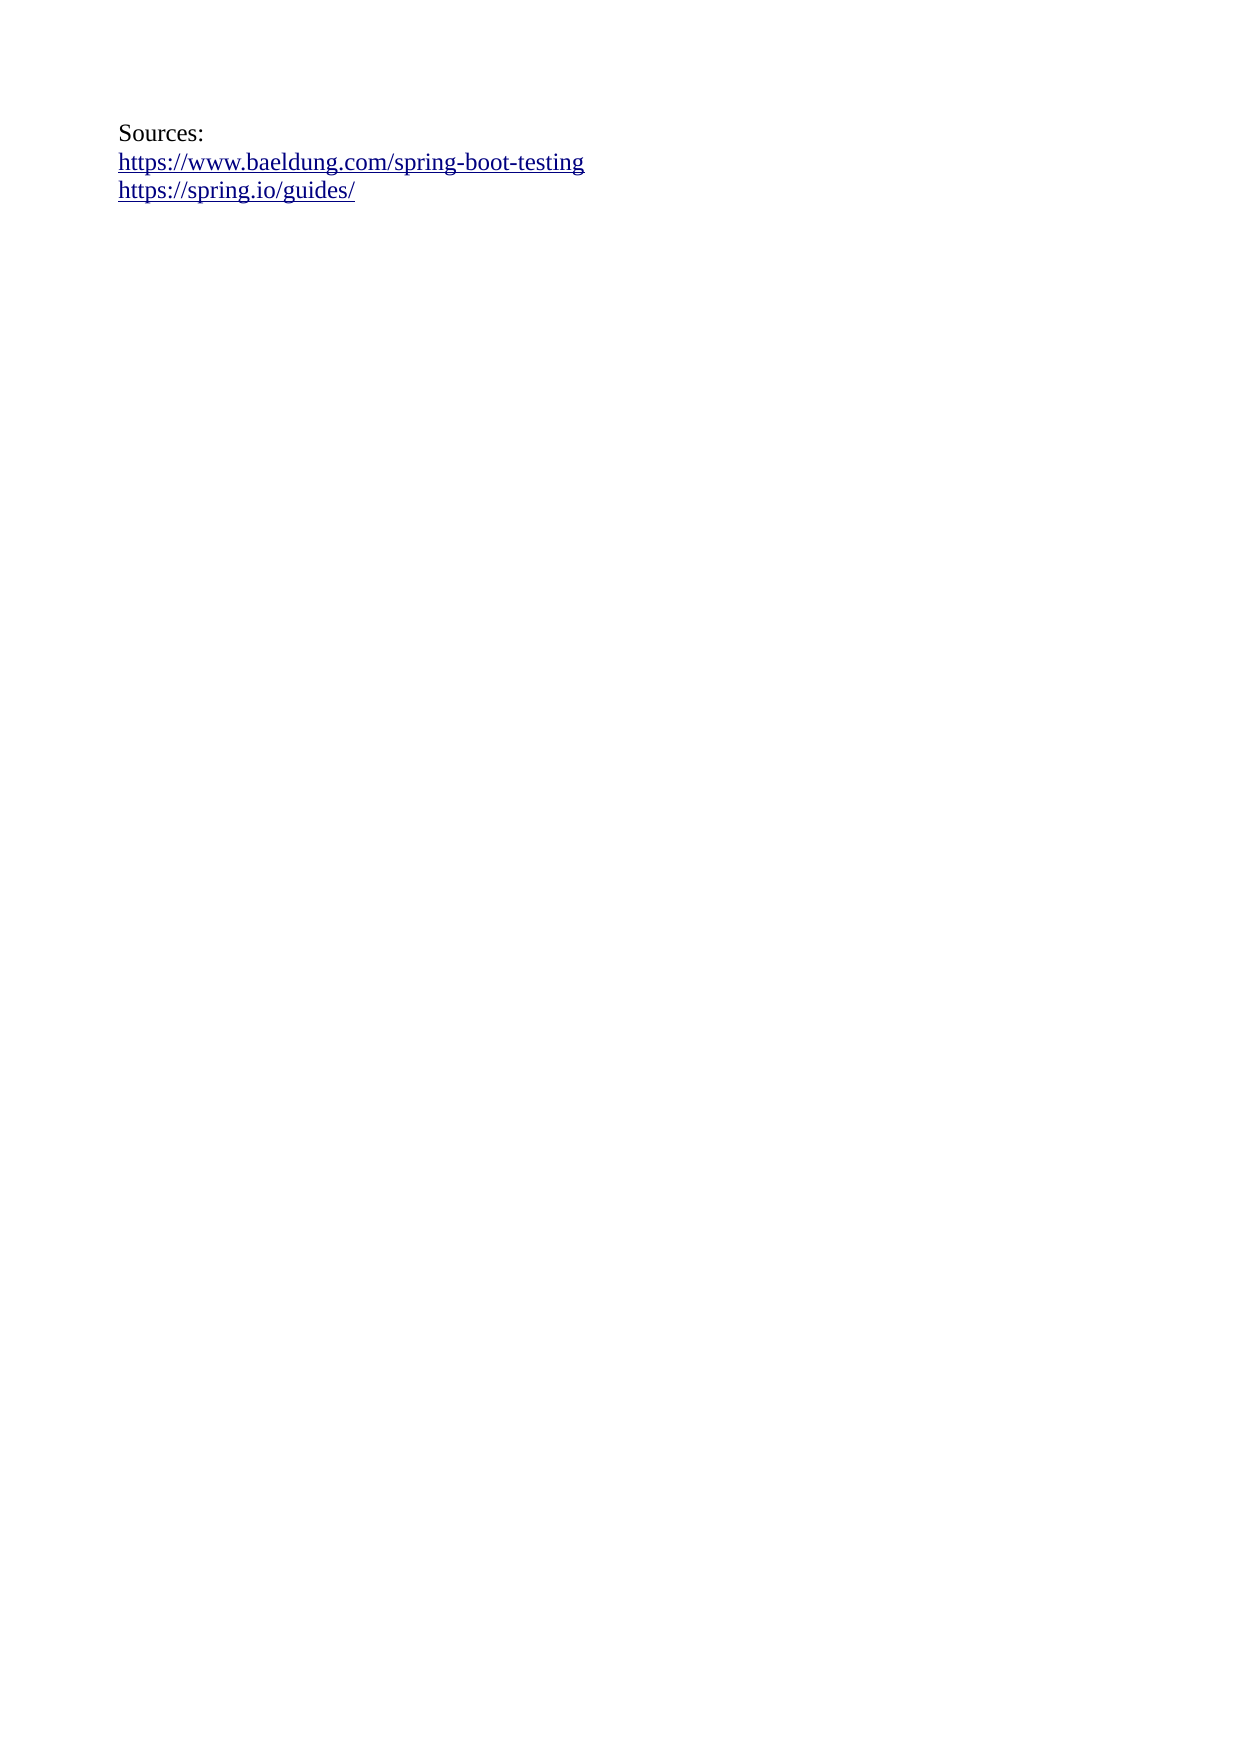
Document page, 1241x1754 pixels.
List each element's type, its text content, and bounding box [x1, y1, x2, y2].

text Sources: [118, 118, 1122, 147]
text https://spring.io/guides/ [118, 176, 1122, 204]
text https://www.baeldung.com/spring-boot-testing [118, 147, 1122, 176]
